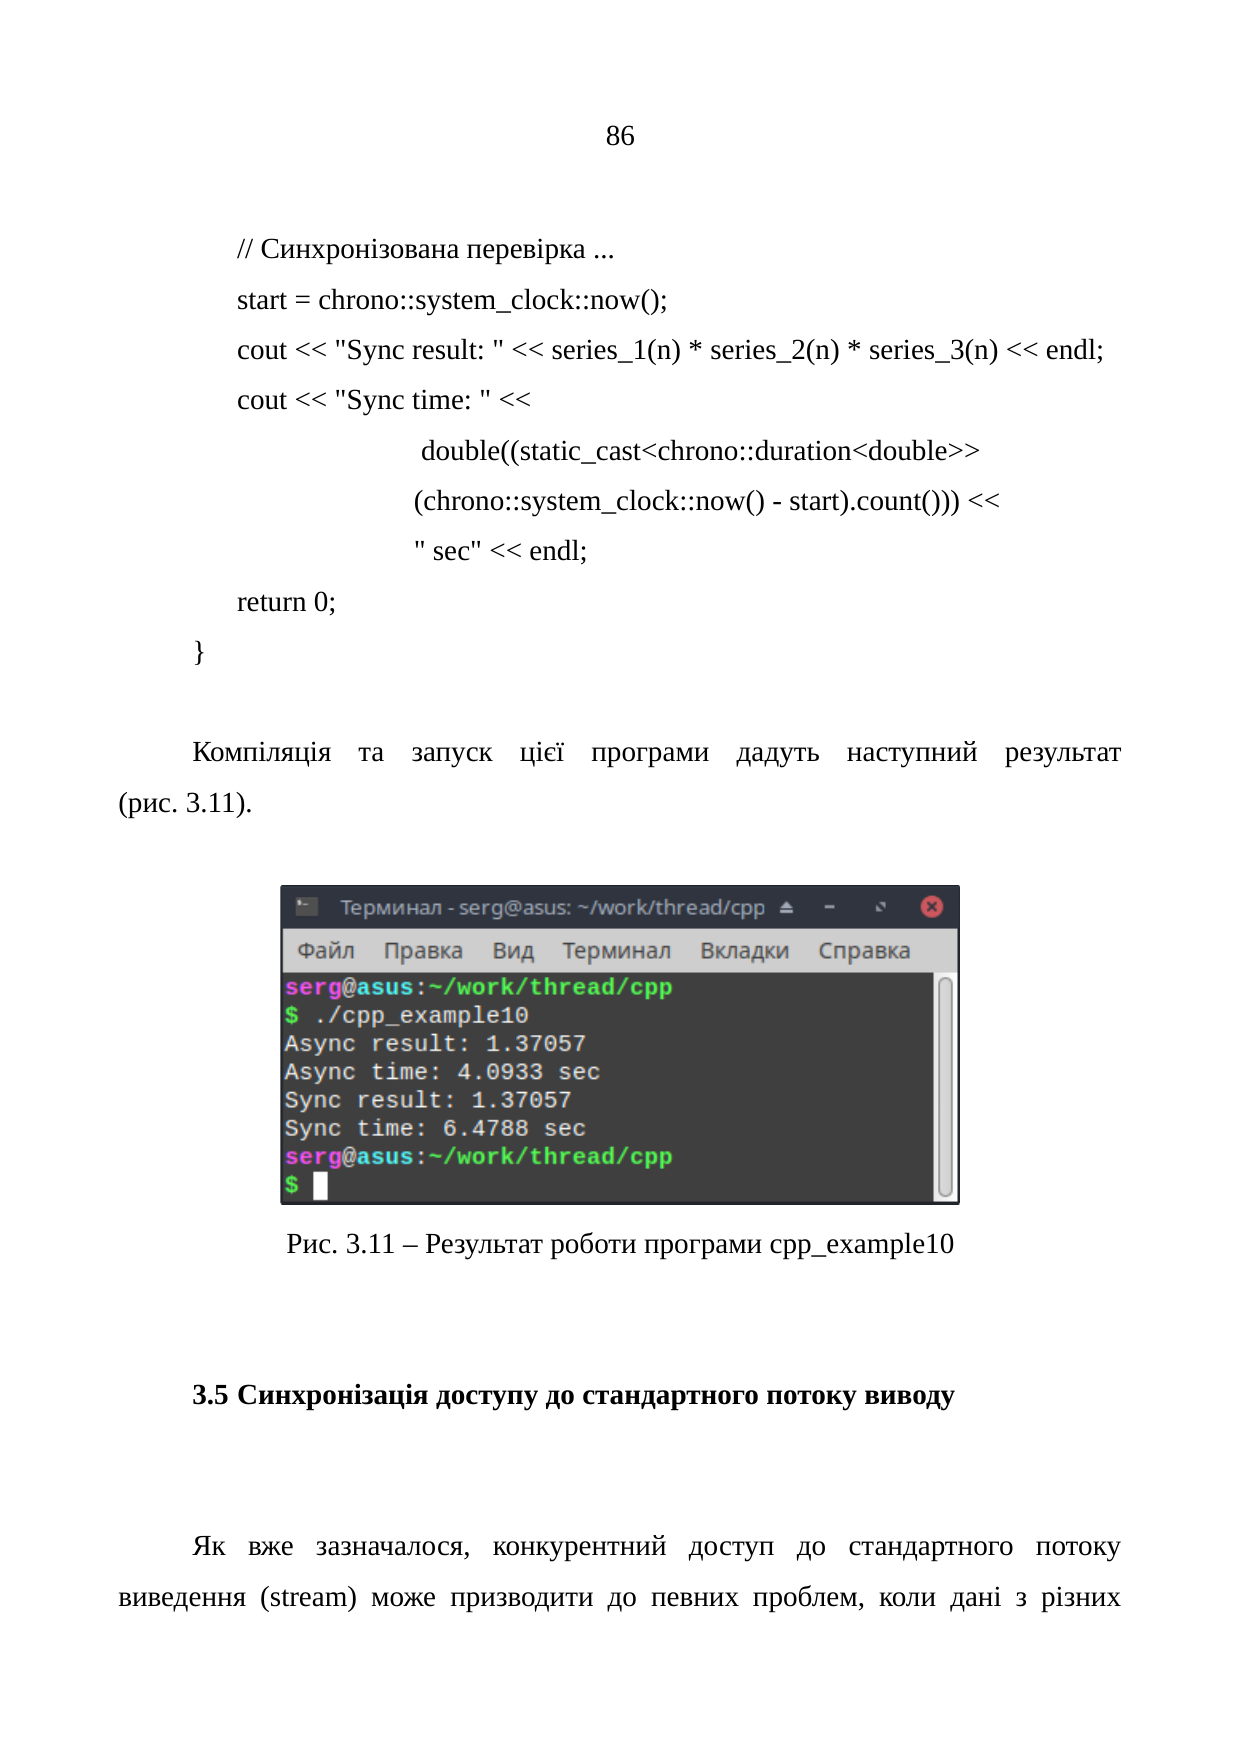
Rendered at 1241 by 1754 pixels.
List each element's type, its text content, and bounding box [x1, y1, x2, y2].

text " sec" << endl; [118, 533, 1122, 567]
picture [280, 885, 960, 1205]
text } [118, 634, 1122, 667]
text double((static_cast<chrono::duration<double>> [118, 433, 1122, 466]
text Рис. 3.11 – Результат роботи програми cpp_example10 [280, 1205, 960, 1260]
text start = chrono::system_clock::now(); [118, 282, 1122, 315]
text Компіляція та запуск цієї програми дадуть наступний результат (рис. 3.11). [118, 734, 1122, 818]
text cout << "Sync time: " << [118, 382, 1122, 416]
text return 0; [118, 584, 1122, 617]
text cout << "Sync result: " << series_1(n) * series_2(n) * series_3(n) << endl; [118, 332, 1122, 366]
text Як вже зазначалося, конкурентний доступ до стандартного потоку виведення (stream) може призводити до певних проблем, коли дані з різних [118, 1528, 1122, 1612]
text // Синхронізована перевірка ... [118, 231, 1122, 265]
text (chrono::system_clock::now() - start).count())) << [118, 483, 1122, 517]
subtitle Синхронізація доступу до стандартного потоку виводу [118, 1377, 1122, 1411]
